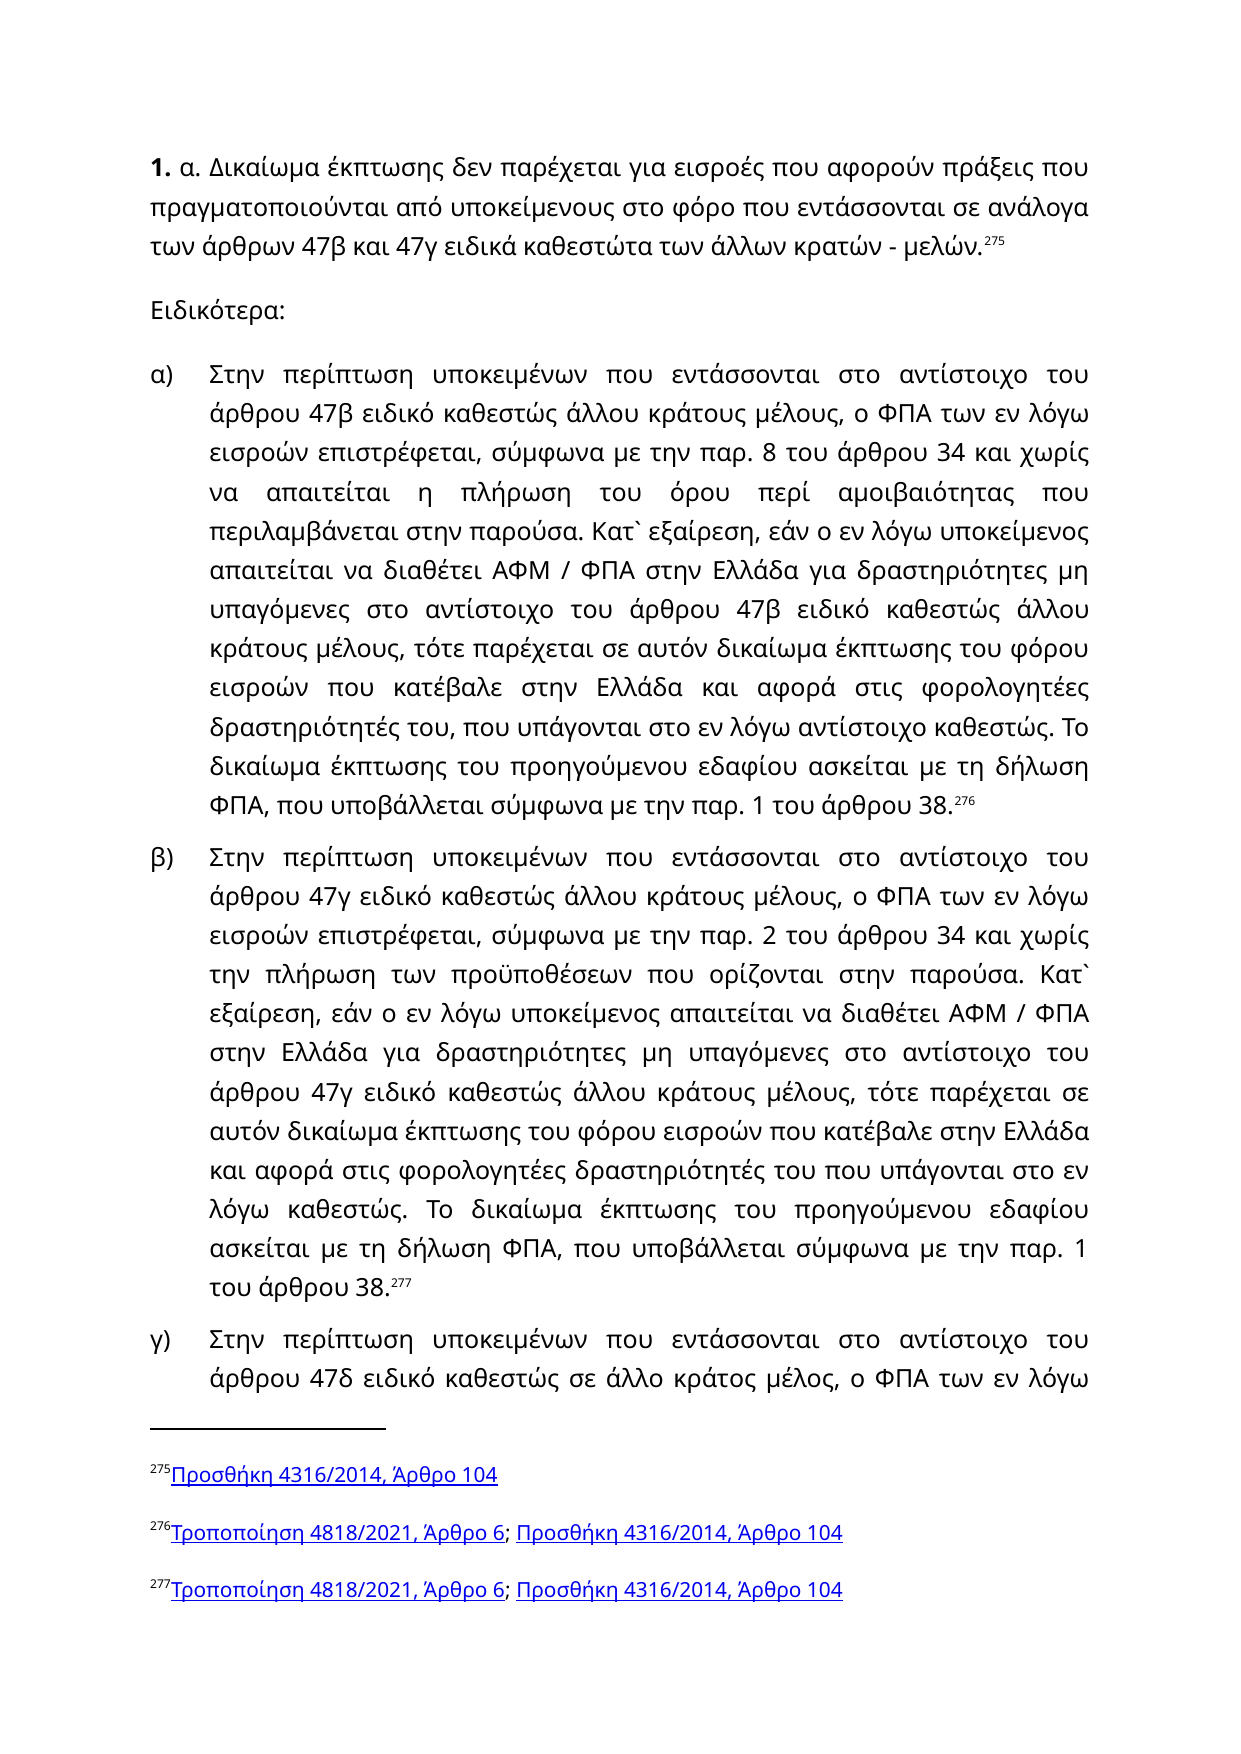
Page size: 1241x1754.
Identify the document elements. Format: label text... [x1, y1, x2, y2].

text 1. α. Δικαίωμα έκπτωσης δεν παρέχεται για εισροές που αφορούν πράξεις που πραγματοποιούνται από υποκείμενους στο φόρο που εντάσσονται σε ανάλογα των άρθρων 47β και 47γ ειδικά καθεστώτα των άλλων κρατών - μελών. [150, 150, 1090, 262]
list α) Στην περίπτωση υποκειμένων που εντάσσονται στο αντίστοιχο του άρθρου 47β ειδικό καθεστώς άλλου κράτους μέλους, ο ΦΠΑ των εν λόγω εισροών επιστρέφεται, σύμφωνα με την παρ. 8 του άρθρου 34 και χωρίς να απαιτείται η πλήρωση του όρου περί αμοιβαιότητας που περιλαμβάνεται στην παρούσα. Κατ` εξαίρεση, εάν ο εν λόγω υποκείμενος απαιτείται να διαθέτει ΑΦΜ / ΦΠΑ στην Ελλάδα για δραστηριότητες μη υπαγόμενες στο αντίστοιχο του άρθρου 47β ειδικό καθεστώς άλλου κράτους μέλους, τότε παρέχεται σε αυτόν δικαίωμα έκπτωσης του φόρου εισροών που κατέβαλε στην Ελλάδα και αφορά στις φορολογητέες δραστηριότητές του, που υπάγονται στο εν λόγω αντίστοιχο καθεστώς. Το δικαίωμα έκπτωσης του προηγούμενου εδαφίου ασκείται με τη δήλωση ΦΠΑ, που υποβάλλεται σύμφωνα με την παρ. 1 του άρθρου 38. [150, 357, 1090, 822]
text Ειδικότερα: [150, 292, 1090, 327]
text Τροποποίηση 4818/2021, Άρθρο 6; Προσθήκη 4316/2014, Άρθρο 104 [150, 1576, 1090, 1604]
list γ) Στην περίπτωση υποκειμένων που εντάσσονται στο αντίστοιχο του άρθρου 47δ ειδικό καθεστώς σε άλλο κράτος μέλος, ο ΦΠΑ των εν λόγω [150, 1322, 1090, 1395]
list β) Στην περίπτωση υποκειμένων που εντάσσονται στο αντίστοιχο του άρθρου 47γ ειδικό καθεστώς άλλου κράτους μέλους, ο ΦΠΑ των εν λόγω εισροών επιστρέφεται, σύμφωνα με την παρ. 2 του άρθρου 34 και χωρίς την πλήρωση των προϋποθέσεων που ορίζονται στην παρούσα. Κατ` εξαίρεση, εάν ο εν λόγω υποκείμενος απαιτείται να διαθέτει ΑΦΜ / ΦΠΑ στην Ελλάδα για δραστηριότητες μη υπαγόμενες στο αντίστοιχο του άρθρου 47γ ειδικό καθεστώς άλλου κράτους μέλους, τότε παρέχεται σε αυτόν δικαίωμα έκπτωσης του φόρου εισροών που κατέβαλε στην Ελλάδα και αφορά στις φορολογητέες δραστηριότητές του που υπάγονται στο εν λόγω καθεστώς. Το δικαίωμα έκπτωσης του προηγούμενου εδαφίου ασκείται με τη δήλωση ΦΠΑ, που υποβάλλεται σύμφωνα με την παρ. 1 του άρθρου 38. [150, 839, 1090, 1304]
text Προσθήκη 4316/2014, Άρθρο 104 [150, 1460, 1090, 1489]
text Τροποποίηση 4818/2021, Άρθρο 6; Προσθήκη 4316/2014, Άρθρο 104 [150, 1518, 1090, 1546]
